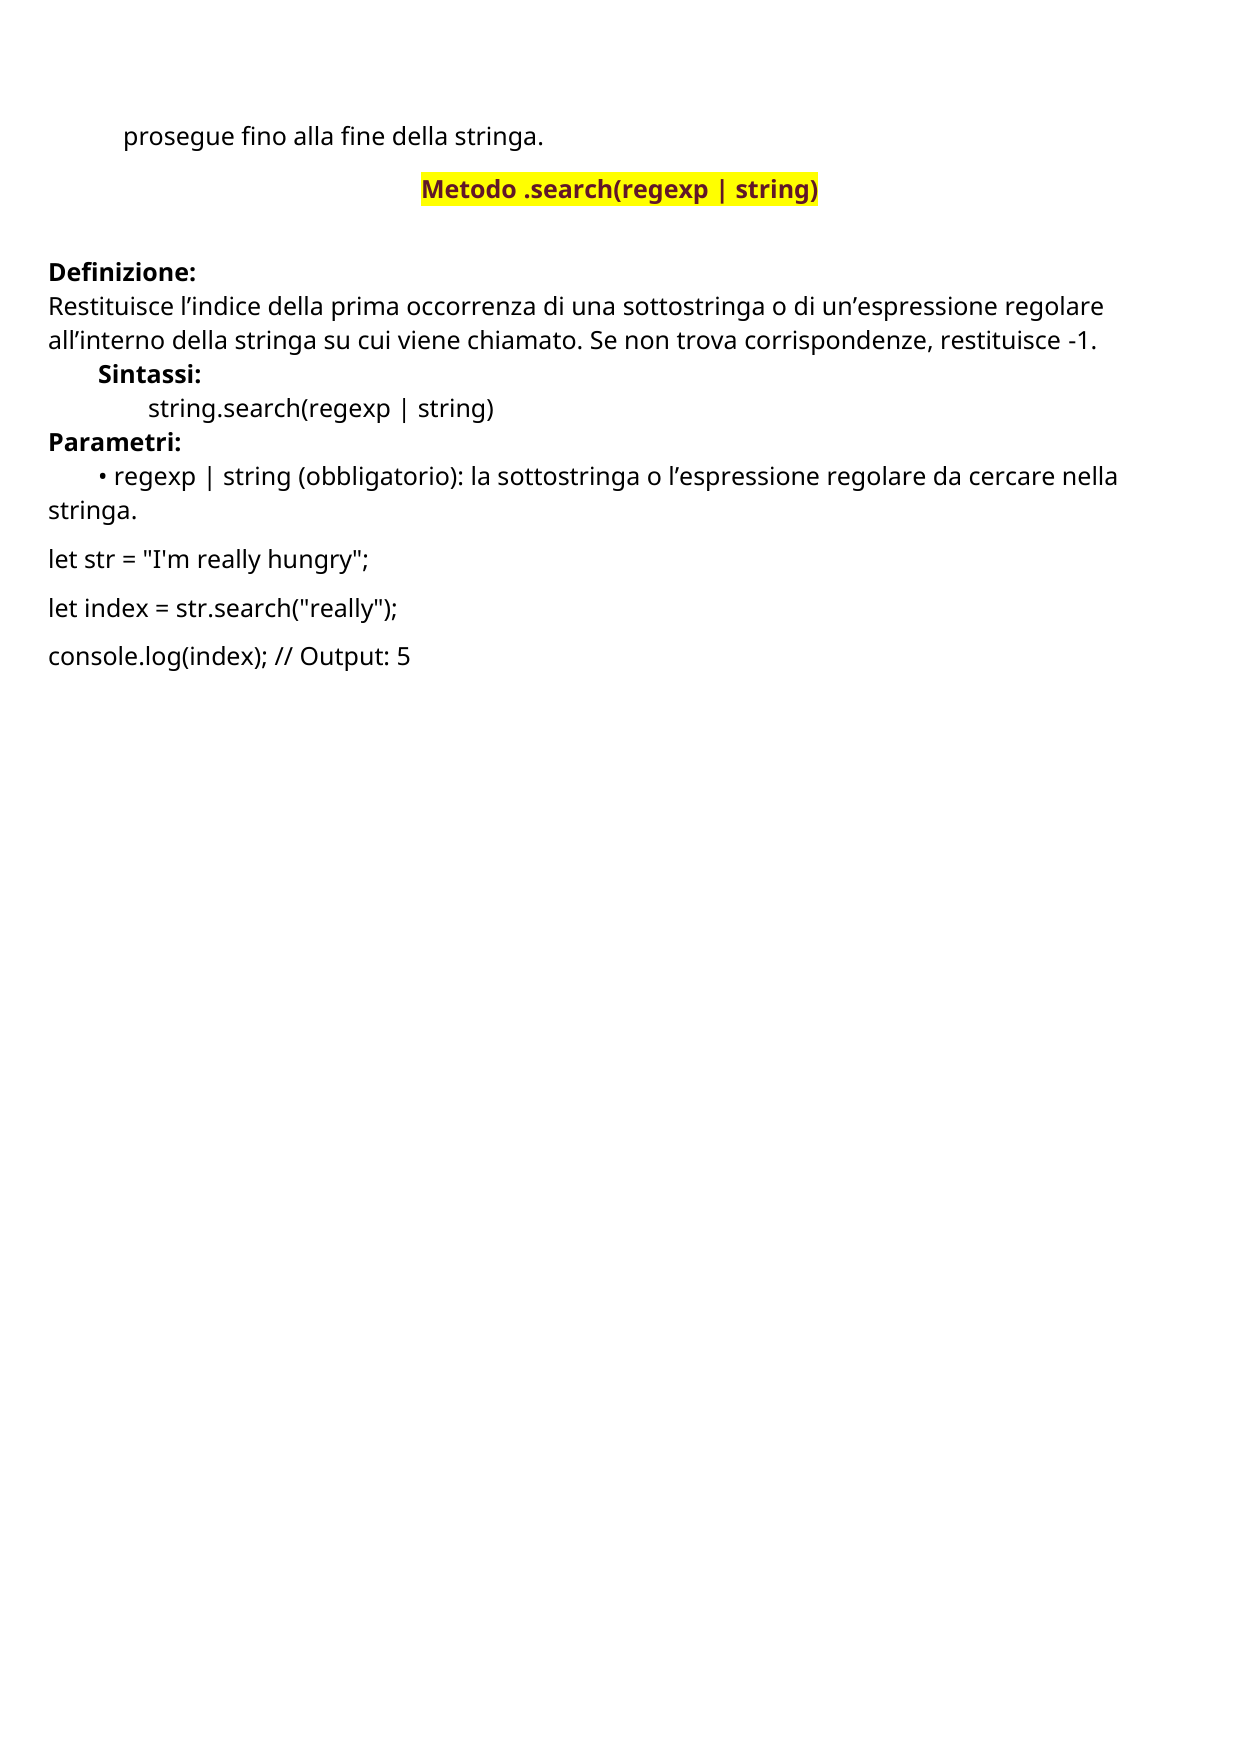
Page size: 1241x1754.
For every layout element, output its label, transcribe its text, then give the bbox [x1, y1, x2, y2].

text let index = str.search("really"); [48, 590, 1191, 624]
text console.log(index); // Output: 5 [48, 639, 1191, 673]
text Metodo .search(regexp | string) [48, 172, 1191, 206]
text let str = "I'm really hungry"; [48, 542, 1191, 576]
list prosegue fino alla fine della stringa. [93, 118, 1191, 152]
text Definizione: Restituisce l’indice della prima occorrenza di una sottostringa o di un’espressione regolare all’interno della stringa su cui viene chiamato. Se non trova corrispondenze, restituisce -1. Sintassi: string.search(regexp | string) Parametri: • regexp | string (obbligatorio): la sottostringa o l’espressione regolare da cercare nella stringa. [48, 221, 1191, 527]
